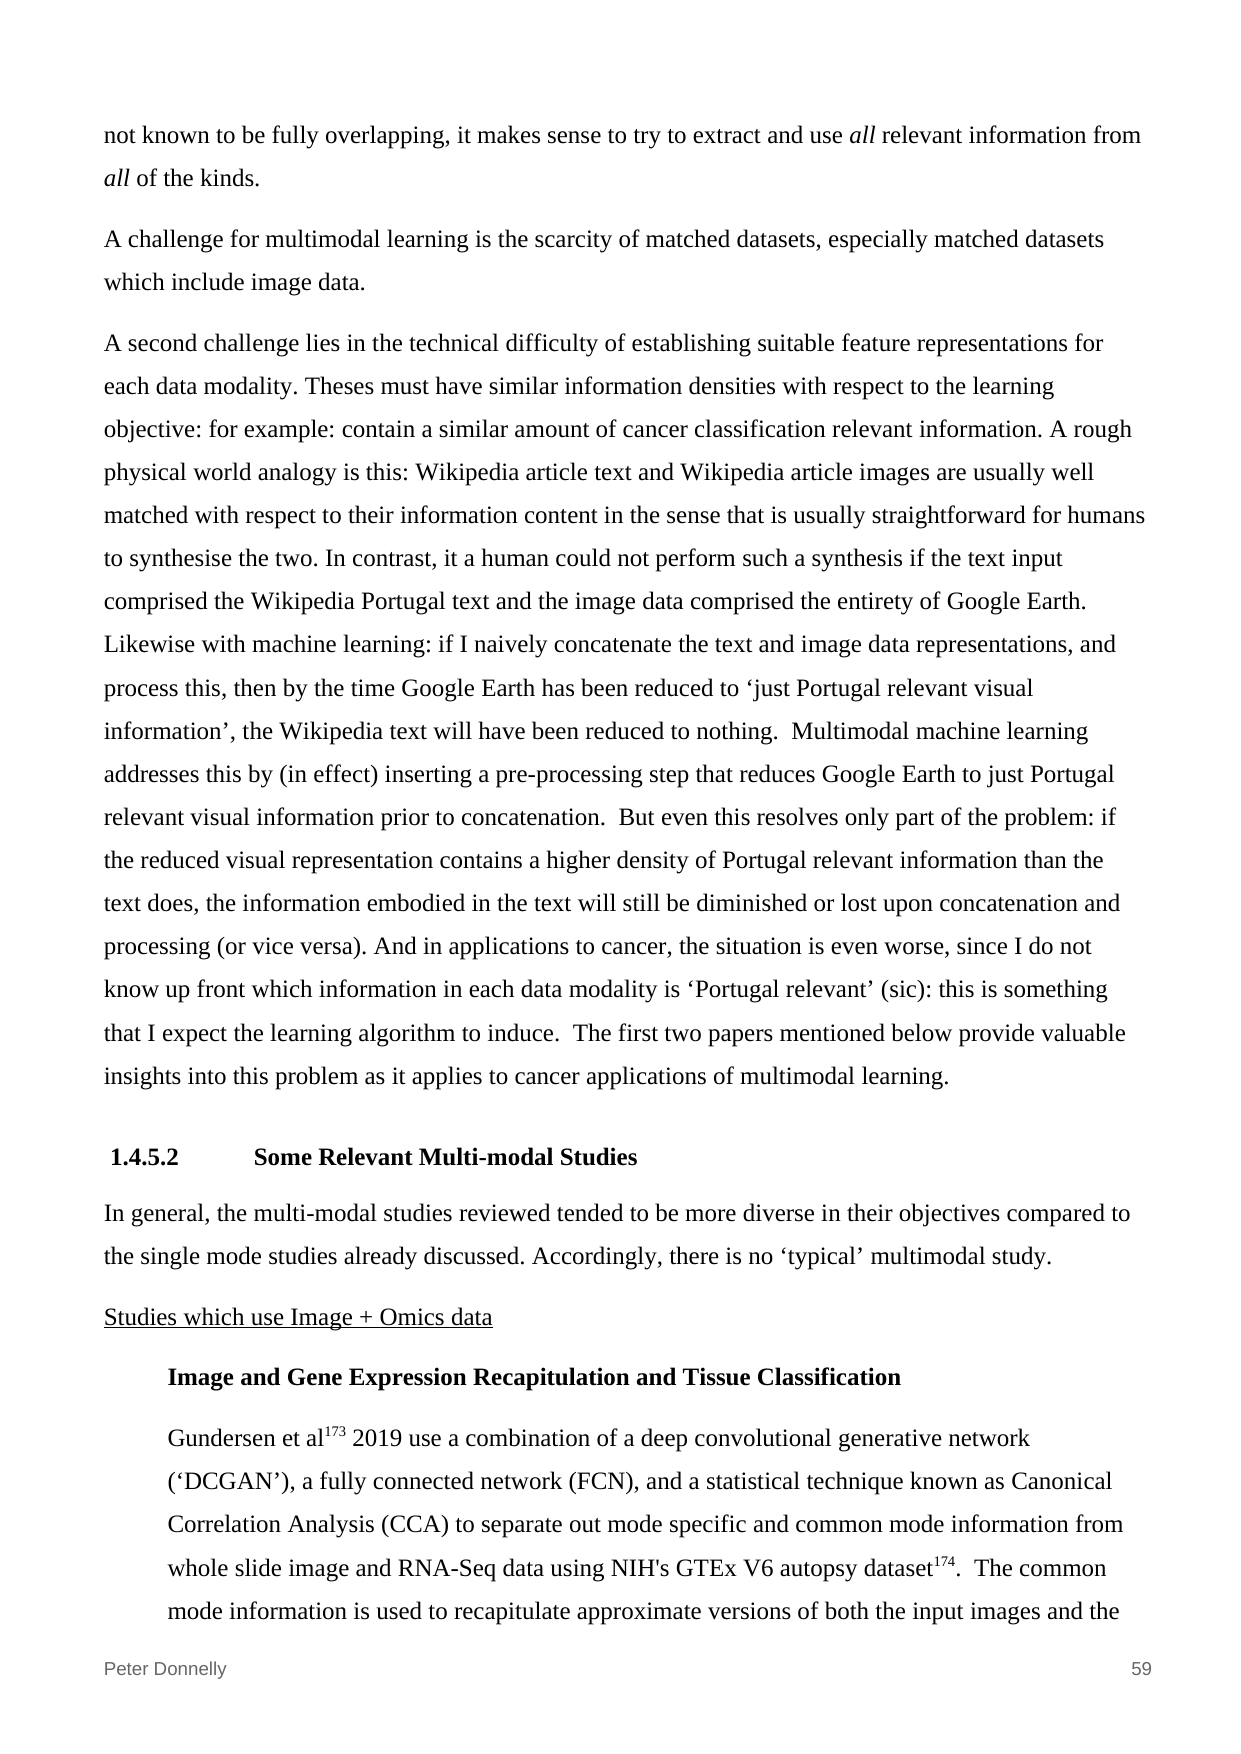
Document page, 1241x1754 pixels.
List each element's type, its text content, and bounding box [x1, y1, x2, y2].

subtitle Some Relevant Multi-modal Studies [103, 1142, 1146, 1171]
text Studies which use Image + Omics data [103, 1302, 1146, 1330]
text Image and Gene Expression Recapitulation and Tissue Classification [167, 1362, 1146, 1391]
text Gundersen et al 2019 use a combination of a deep convolutional generative network (‘DCGAN’), a fully connected network (FCN), and a statistical technique known as Canonical Correlation Analysis (CCA) to separate out mode specific and common mode information from whole slide image and RNA-Seq data using NIH's GTEx V6 autopsy dataset. The common mode information is used to recapitulate approximate versions of both the input images and the [167, 1423, 1146, 1624]
text not known to be fully overlapping, it makes sense to try to extract and use all relevant information from all of the kinds. [103, 120, 1146, 192]
text In general, the multi-modal studies reviewed tended to be more diverse in their objectives compared to the single mode studies already discussed. Accordingly, there is no ‘typical’ multimodal study. [103, 1198, 1146, 1269]
text A challenge for multimodal learning is the scarcity of matched datasets, especially matched datasets which include image data. [103, 224, 1146, 296]
text A second challenge lies in the technical difficulty of establishing suitable feature representations for each data modality. Theses must have similar information densities with respect to the learning objective: for example: contain a similar amount of cancer classification relevant information. A rough physical world analogy is this: Wikipedia article text and Wikipedia article images are usually well matched with respect to their information content in the sense that is usually straightforward for humans to synthesise the two. In contrast, it a human could not perform such a synthesis if the text input comprised the Wikipedia Portugal text and the image data comprised the entirety of Google Earth. Likewise with machine learning: if I naively concatenate the text and image data representations, and process this, then by the time Google Earth has been reduced to ‘just Portugal relevant visual information’, the Wikipedia text will have been reduced to nothing. Multimodal machine learning addresses this by (in effect) inserting a pre-processing step that reduces Google Earth to just Portugal relevant visual information prior to concatenation. But even this resolves only part of the problem: if the reduced visual representation contains a higher density of Portugal relevant information than the text does, the information embodied in the text will still be diminished or lost upon concatenation and processing (or vice versa). And in applications to cancer, the situation is even worse, since I do not know up front which information in each data modality is ‘Portugal relevant’ (sic): this is something that I expect the learning algorithm to induce. The first two papers mentioned below provide valuable insights into this problem as it applies to cancer applications of multimodal learning. [103, 328, 1146, 1089]
